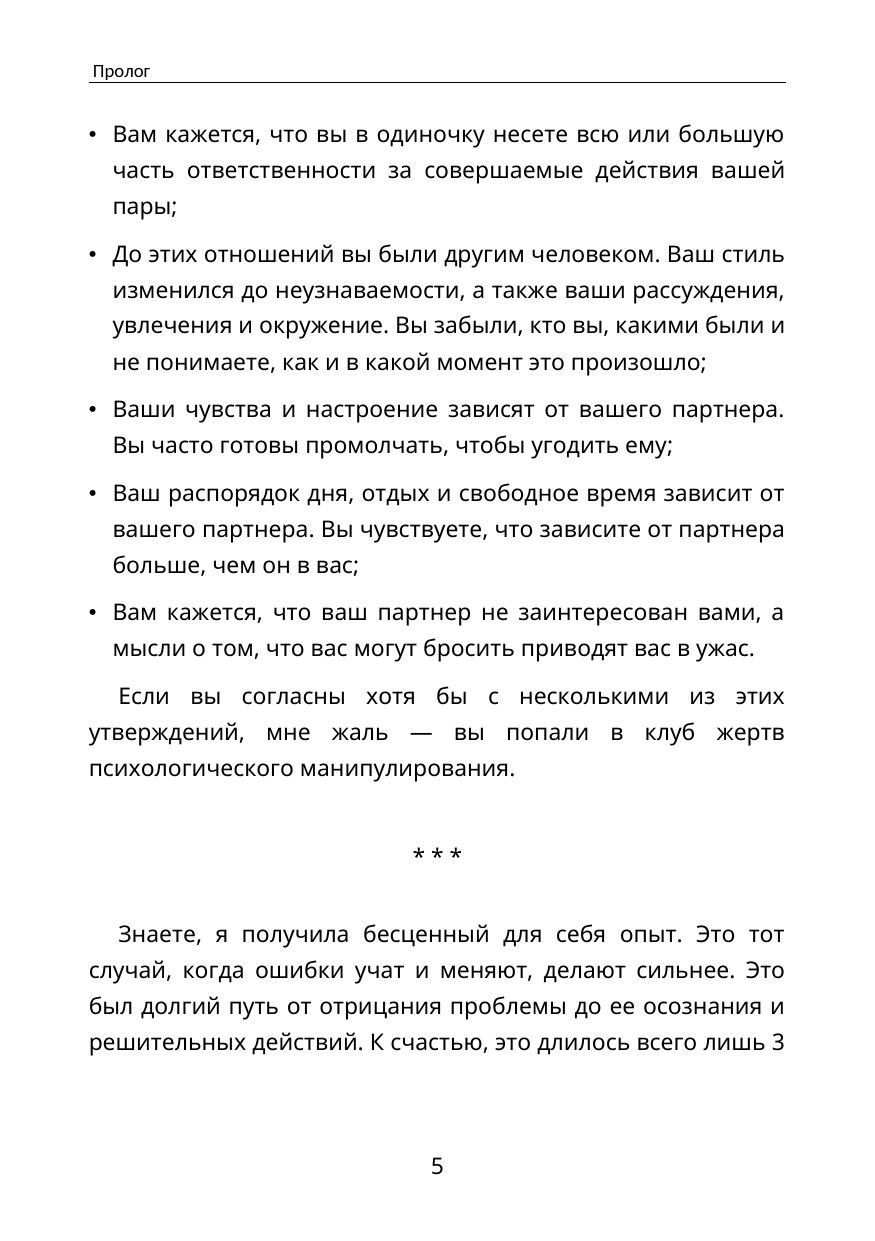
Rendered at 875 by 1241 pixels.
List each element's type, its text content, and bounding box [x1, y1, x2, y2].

list Вам кажется, что ваш партнер не заинтересован вами, а мысли о том, что вас могут бросить приводят вас в ужас. [88, 596, 786, 663]
list До этих отношений вы были другим человеком. Ваш стиль изменился до неузнаваемости, а также ваши рассуждения, увлечения и окружение. Вы забыли, кто вы, какими были и не понимаете, как и в какой момент это произошло; [88, 238, 786, 377]
list Ваш распорядок дня, отдых и свободное время зависит от вашего партнера. Вы чувствуете, что зависите от партнера больше, чем он в вас; [88, 477, 786, 580]
list Вам кажется, что вы в одиночку несете всю или большую часть ответственности за совершаемые действия вашей пары; [88, 118, 786, 221]
text Знаете, я получила бесценный для себя опыт. Это тот случай, когда ошибки учат и меняют, делают сильнее. Это был долгий путь от отрицания проблемы до ее осознания и решительных действий. К счастью, это длилось всего лишь 3 [88, 918, 786, 1057]
subtitle * * * [88, 841, 786, 872]
list Ваши чувства и настроение зависят от вашего партнера. Вы часто готовы промолчать, чтобы угодить ему; [88, 393, 786, 460]
text Если вы согласны хотя бы с несколькими из этих утверждений, мне жаль — вы попали в клуб жертв психологического манипулирования. [88, 680, 786, 783]
